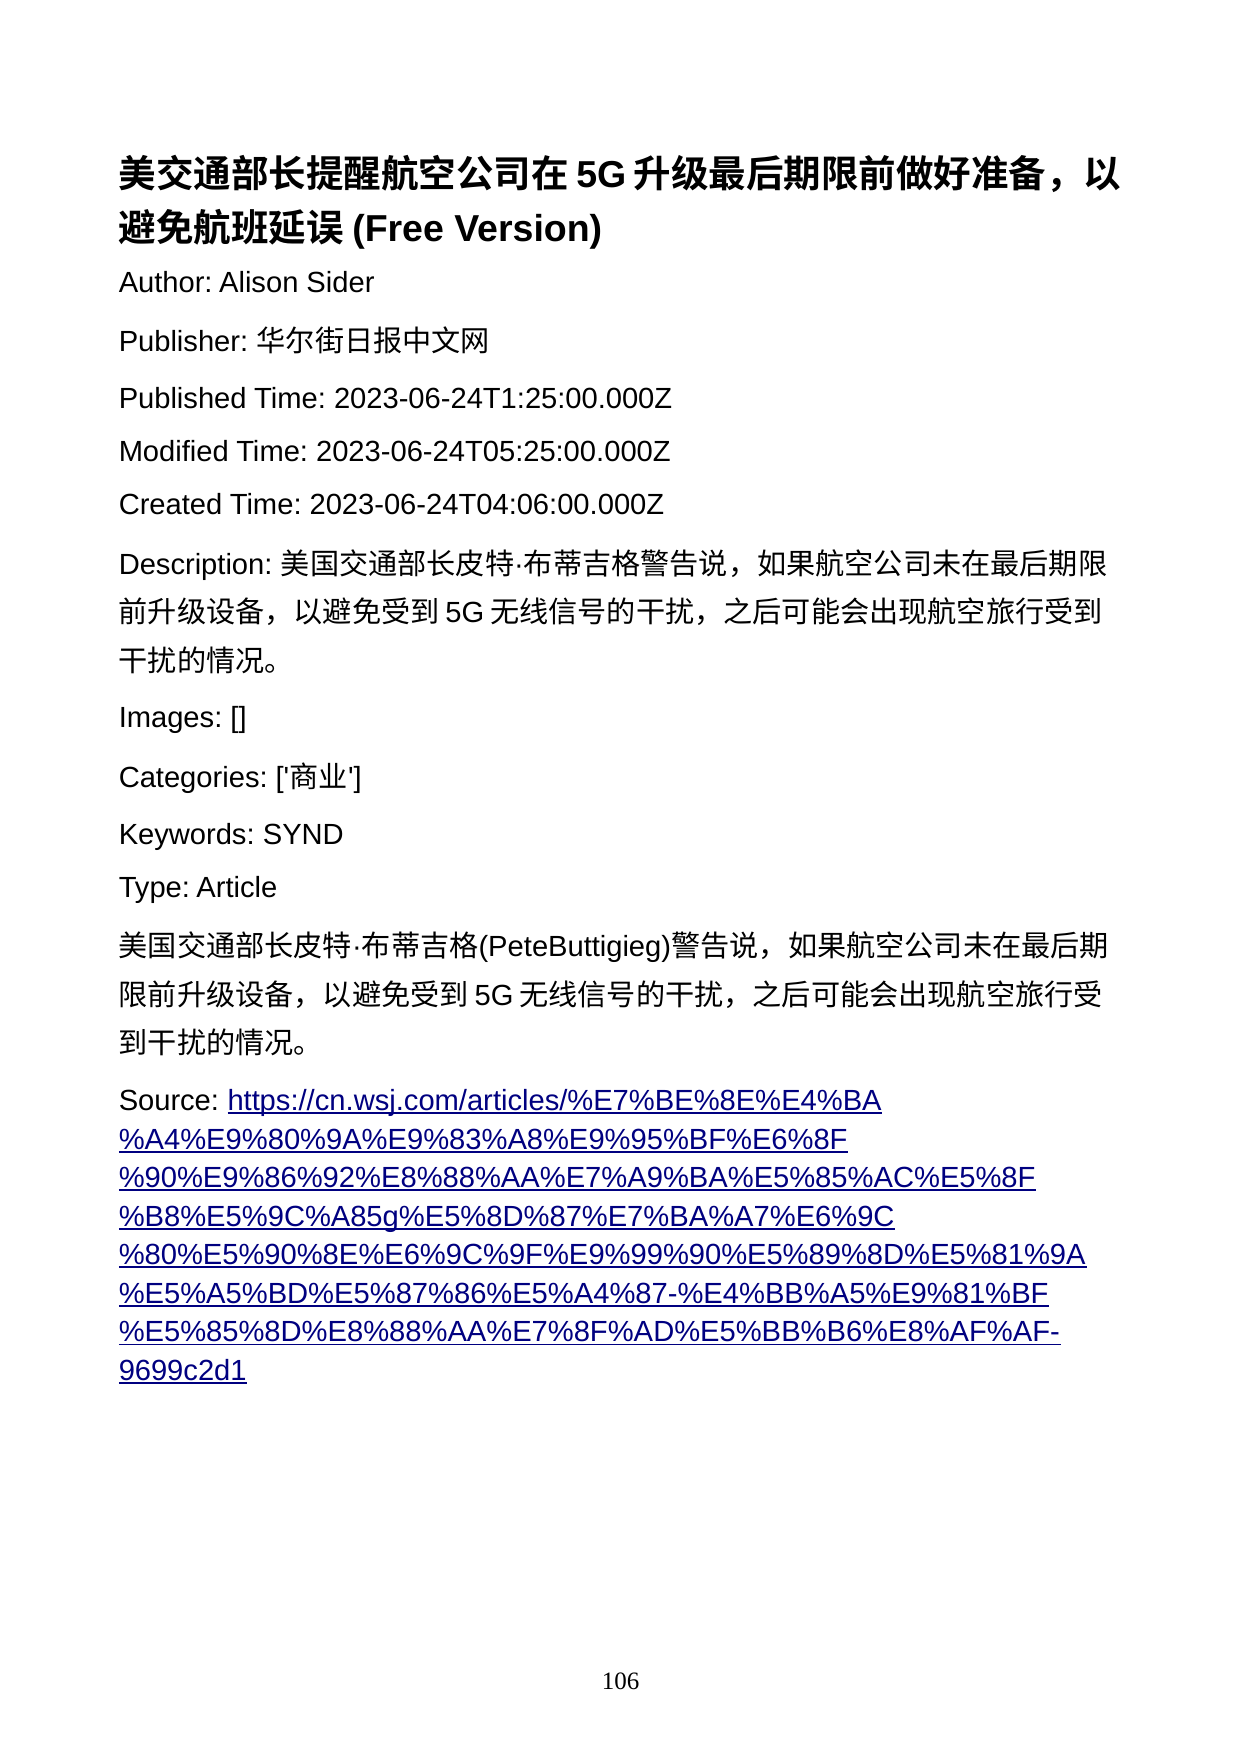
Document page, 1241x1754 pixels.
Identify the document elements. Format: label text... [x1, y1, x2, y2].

text Publisher: 华尔街日报中文网 [118, 318, 1122, 360]
text Created Time: 2023-06-24T04:06:00.000Z [118, 487, 1122, 521]
text Images: [] [118, 700, 1122, 734]
text Categories: ['商业'] [118, 753, 1122, 796]
text Source: https://cn.wsj.com/articles/%E7%BE%8E%E4%BA%A4%E9%80%9A%E9%83%A8%E9%95%BF%E6%8F%90%E9%86%92%E8%88%AA%E7%A9%BA%E5%85%AC%E5%8F%B8%E5%9C%A85g%E5%8D%87%E7%BA%A7%E6%9C%80%E5%90%8E%E6%9C%9F%E9%99%90%E5%89%8D%E5%81%9A%E5%A5%BD%E5%87%86%E5%A4%87-%E4%BB%A5%E9%81%BF%E5%85%8D%E8%88%AA%E7%8F%AD%E5%BB%B6%E8%AF%AF-9699c2d1 [118, 1083, 1122, 1386]
text 美国交通部长皮特·布蒂吉格(PeteButtigieg)警告说，如果航空公司未在最后期限前升级设备，以避免受到5G无线信号的干扰，之后可能会出现航空旅行受到干扰的情况。 [118, 923, 1122, 1062]
text Description: 美国交通部长皮特·布蒂吉格警告说，如果航空公司未在最后期限前升级设备，以避免受到5G无线信号的干扰，之后可能会出现航空旅行受到干扰的情况。 [118, 540, 1122, 679]
text Keywords: SYND [118, 817, 1122, 850]
text Author: Alison Sider [118, 264, 1122, 298]
text Type: Article [118, 870, 1122, 903]
text Modified Time: 2023-06-24T05:25:00.000Z [118, 434, 1122, 467]
text Published Time: 2023-06-24T1:25:00.000Z [118, 381, 1122, 414]
subtitle 美交通部长提醒航空公司在5G升级最后期限前做好准备，以避免航班延误 (Free Version) [118, 143, 1122, 252]
